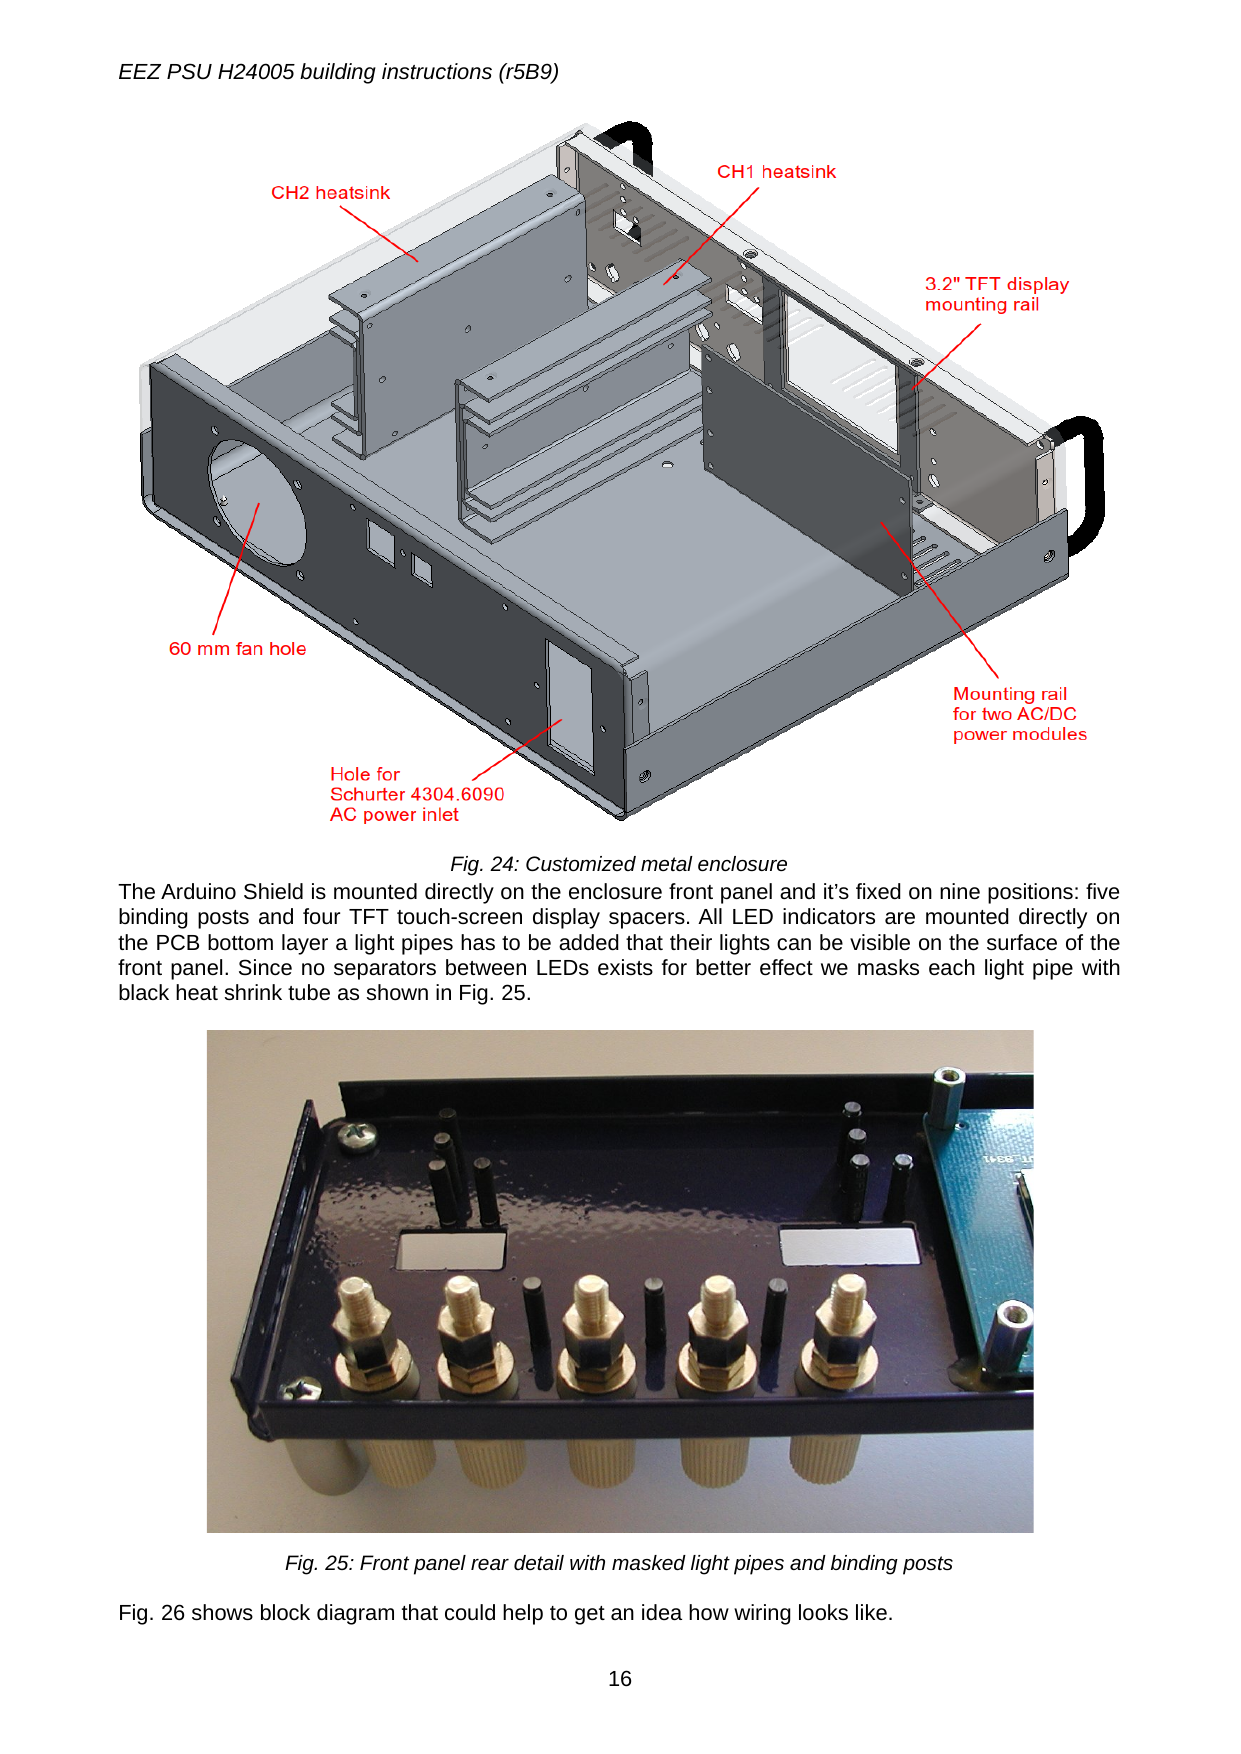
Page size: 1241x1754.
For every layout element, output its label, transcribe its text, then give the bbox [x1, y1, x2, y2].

text Fig. 26 shows block diagram that could help to get an idea how wiring looks like. [118, 1600, 1122, 1625]
picture [206, 1030, 1034, 1533]
picture [118, 106, 1123, 835]
text The Arduino Shield is mounted directly on the enclosure front panel and it’s fixed on nine positions: five binding posts and four TFT touch-screen display spacers. All LED indicators are mounted directly on the PCB bottom layer a light pipes has to be added that their lights can be visible on the surface of the front panel. Since no separators between LEDs exists for better effect we masks each light pipe with black heat shrink tube as shown in Fig. 25. [118, 879, 1122, 1005]
text Fig. 24: Customized metal enclosure [118, 835, 1122, 876]
text Fig. 25: Front panel rear detail with masked light pipes and binding posts [207, 1533, 1033, 1574]
